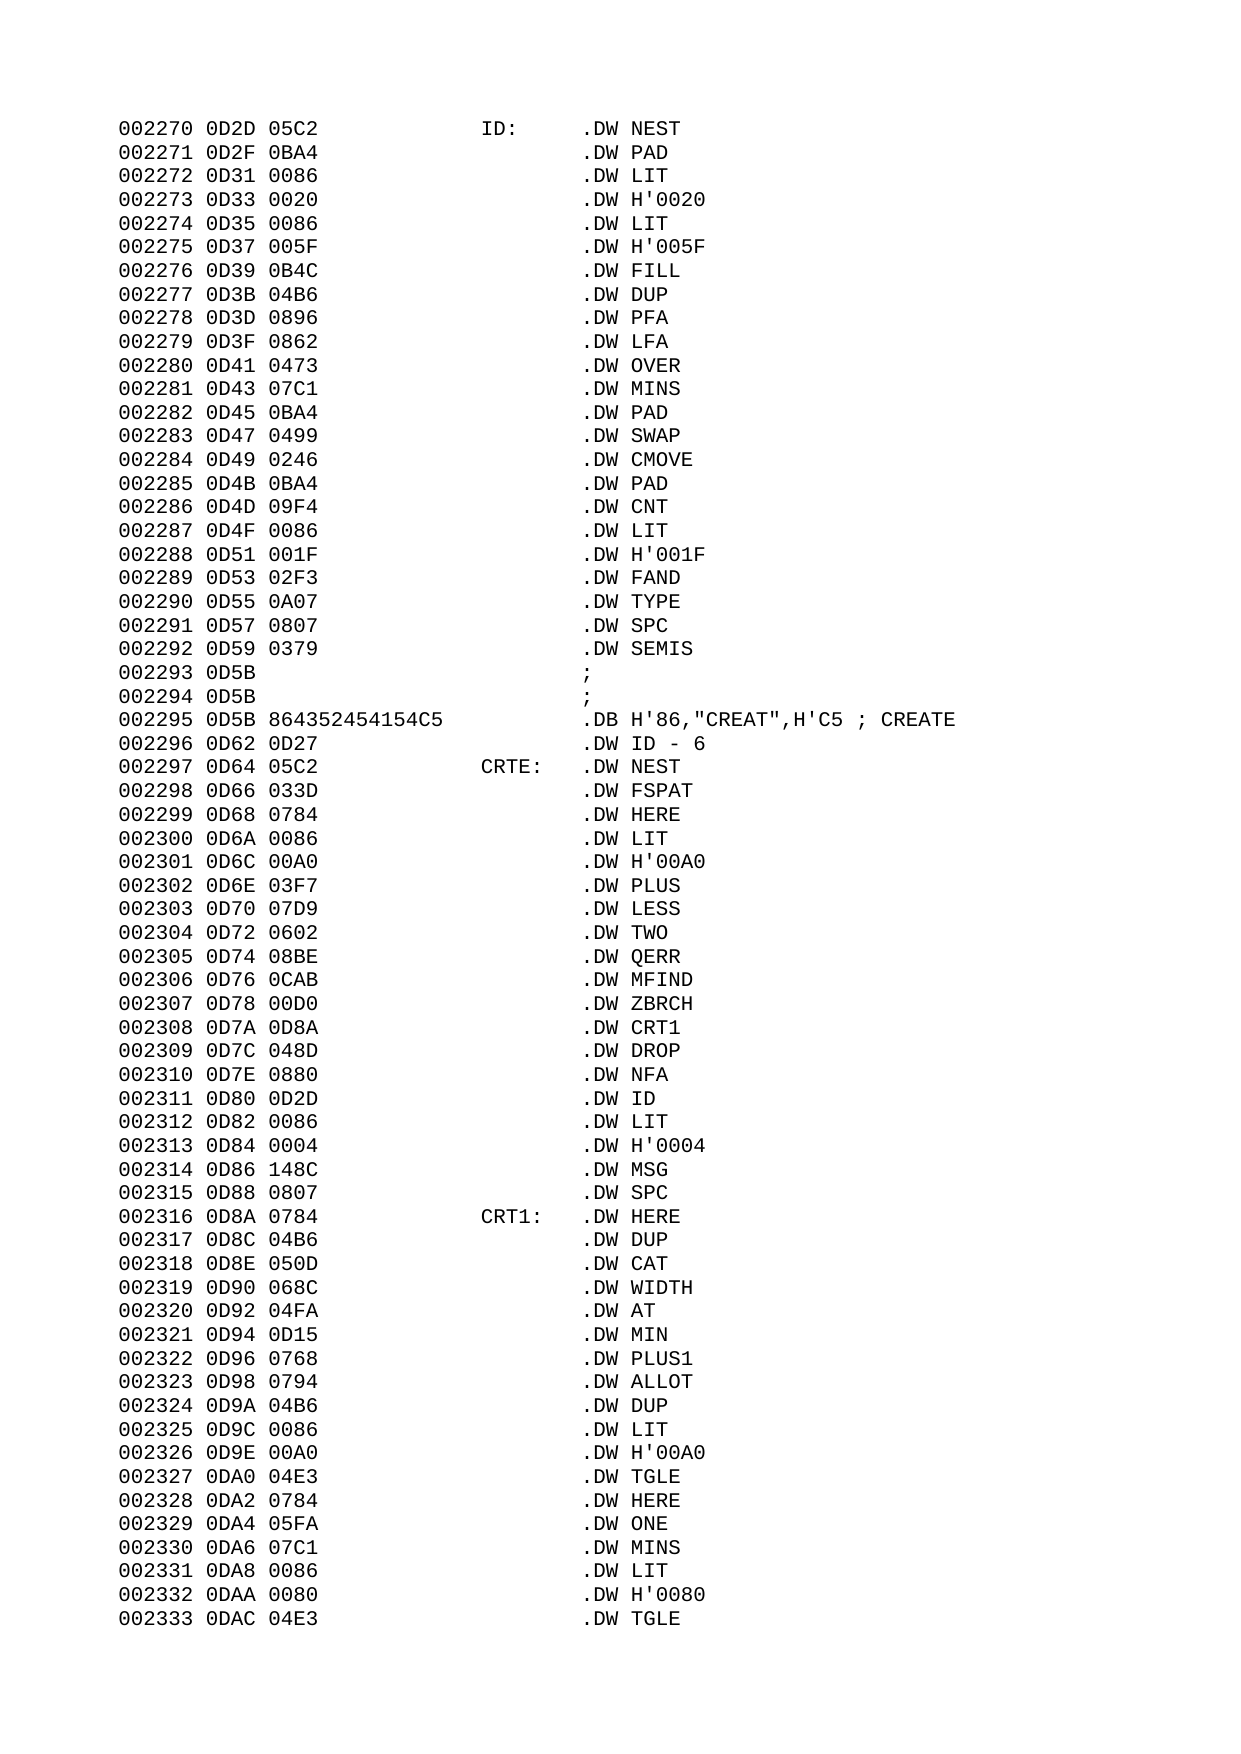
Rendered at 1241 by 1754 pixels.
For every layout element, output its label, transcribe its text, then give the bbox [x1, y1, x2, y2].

text 002274 0D35 0086 .DW LIT [118, 213, 1122, 236]
text 002288 0D51 001F .DW H'001F [118, 544, 1122, 567]
text 002294 0D5B ; [118, 686, 1122, 709]
text 002303 0D70 07D9 .DW LESS [118, 898, 1122, 922]
text 002272 0D31 0086 .DW LIT [118, 165, 1122, 189]
text 002277 0D3B 04B6 .DW DUP [118, 284, 1122, 307]
text 002290 0D55 0A07 .DW TYPE [118, 591, 1122, 615]
text 002271 0D2F 0BA4 .DW PAD [118, 142, 1122, 165]
text 002279 0D3F 0862 .DW LFA [118, 331, 1122, 354]
text 002287 0D4F 0086 .DW LIT [118, 520, 1122, 544]
text 002295 0D5B 864352454154C5 .DB H'86,"CREAT",H'C5 ; CREATE [118, 709, 1122, 733]
text 002281 0D43 07C1 .DW MINS [118, 378, 1122, 402]
text 002282 0D45 0BA4 .DW PAD [118, 402, 1122, 426]
text 002275 0D37 005F .DW H'005F [118, 236, 1122, 260]
text 002331 0DA8 0086 .DW LIT [118, 1561, 1122, 1584]
text 002280 0D41 0473 .DW OVER [118, 354, 1122, 378]
text 002283 0D47 0499 .DW SWAP [118, 426, 1122, 449]
text 002321 0D94 0D15 .DW MIN [118, 1324, 1122, 1348]
text 002316 0D8A 0784 CRT1: .DW HERE [118, 1206, 1122, 1229]
text 002300 0D6A 0086 .DW LIT [118, 827, 1122, 851]
text 002330 0DA6 07C1 .DW MINS [118, 1537, 1122, 1561]
text 002319 0D90 068C .DW WIDTH [118, 1277, 1122, 1300]
text 002292 0D59 0379 .DW SEMIS [118, 638, 1122, 662]
text 002284 0D49 0246 .DW CMOVE [118, 449, 1122, 473]
text 002289 0D53 02F3 .DW FAND [118, 567, 1122, 591]
text 002311 0D80 0D2D .DW ID [118, 1088, 1122, 1111]
text 002276 0D39 0B4C .DW FILL [118, 260, 1122, 284]
text 002301 0D6C 00A0 .DW H'00A0 [118, 851, 1122, 875]
text 002320 0D92 04FA .DW AT [118, 1300, 1122, 1324]
text 002317 0D8C 04B6 .DW DUP [118, 1229, 1122, 1253]
text 002296 0D62 0D27 .DW ID - 6 [118, 733, 1122, 757]
text 002297 0D64 05C2 CRTE: .DW NEST [118, 757, 1122, 780]
text 002270 0D2D 05C2 ID: .DW NEST [118, 118, 1122, 142]
text 002313 0D84 0004 .DW H'0004 [118, 1135, 1122, 1158]
text 002329 0DA4 05FA .DW ONE [118, 1513, 1122, 1537]
text 002312 0D82 0086 .DW LIT [118, 1111, 1122, 1135]
text 002327 0DA0 04E3 .DW TGLE [118, 1466, 1122, 1489]
text 002305 0D74 08BE .DW QERR [118, 946, 1122, 969]
text 002285 0D4B 0BA4 .DW PAD [118, 473, 1122, 496]
text 002323 0D98 0794 .DW ALLOT [118, 1371, 1122, 1395]
text 002328 0DA2 0784 .DW HERE [118, 1489, 1122, 1513]
text 002298 0D66 033D .DW FSPAT [118, 780, 1122, 804]
text 002278 0D3D 0896 .DW PFA [118, 307, 1122, 331]
text 002307 0D78 00D0 .DW ZBRCH [118, 993, 1122, 1017]
text 002299 0D68 0784 .DW HERE [118, 804, 1122, 827]
text 002318 0D8E 050D .DW CAT [118, 1253, 1122, 1277]
text 002314 0D86 148C .DW MSG [118, 1158, 1122, 1182]
text 002332 0DAA 0080 .DW H'0080 [118, 1584, 1122, 1608]
text 002304 0D72 0602 .DW TWO [118, 922, 1122, 946]
text 002308 0D7A 0D8A .DW CRT1 [118, 1017, 1122, 1040]
text 002291 0D57 0807 .DW SPC [118, 615, 1122, 638]
text 002309 0D7C 048D .DW DROP [118, 1040, 1122, 1064]
text 002310 0D7E 0880 .DW NFA [118, 1064, 1122, 1088]
text 002315 0D88 0807 .DW SPC [118, 1182, 1122, 1206]
text 002273 0D33 0020 .DW H'0020 [118, 189, 1122, 213]
text 002306 0D76 0CAB .DW MFIND [118, 969, 1122, 993]
text 002333 0DAC 04E3 .DW TGLE [118, 1608, 1122, 1631]
text 002302 0D6E 03F7 .DW PLUS [118, 875, 1122, 898]
text 002326 0D9E 00A0 .DW H'00A0 [118, 1442, 1122, 1466]
text 002293 0D5B ; [118, 662, 1122, 686]
text 002324 0D9A 04B6 .DW DUP [118, 1395, 1122, 1419]
text 002322 0D96 0768 .DW PLUS1 [118, 1348, 1122, 1371]
text 002325 0D9C 0086 .DW LIT [118, 1419, 1122, 1442]
text 002286 0D4D 09F4 .DW CNT [118, 496, 1122, 520]
